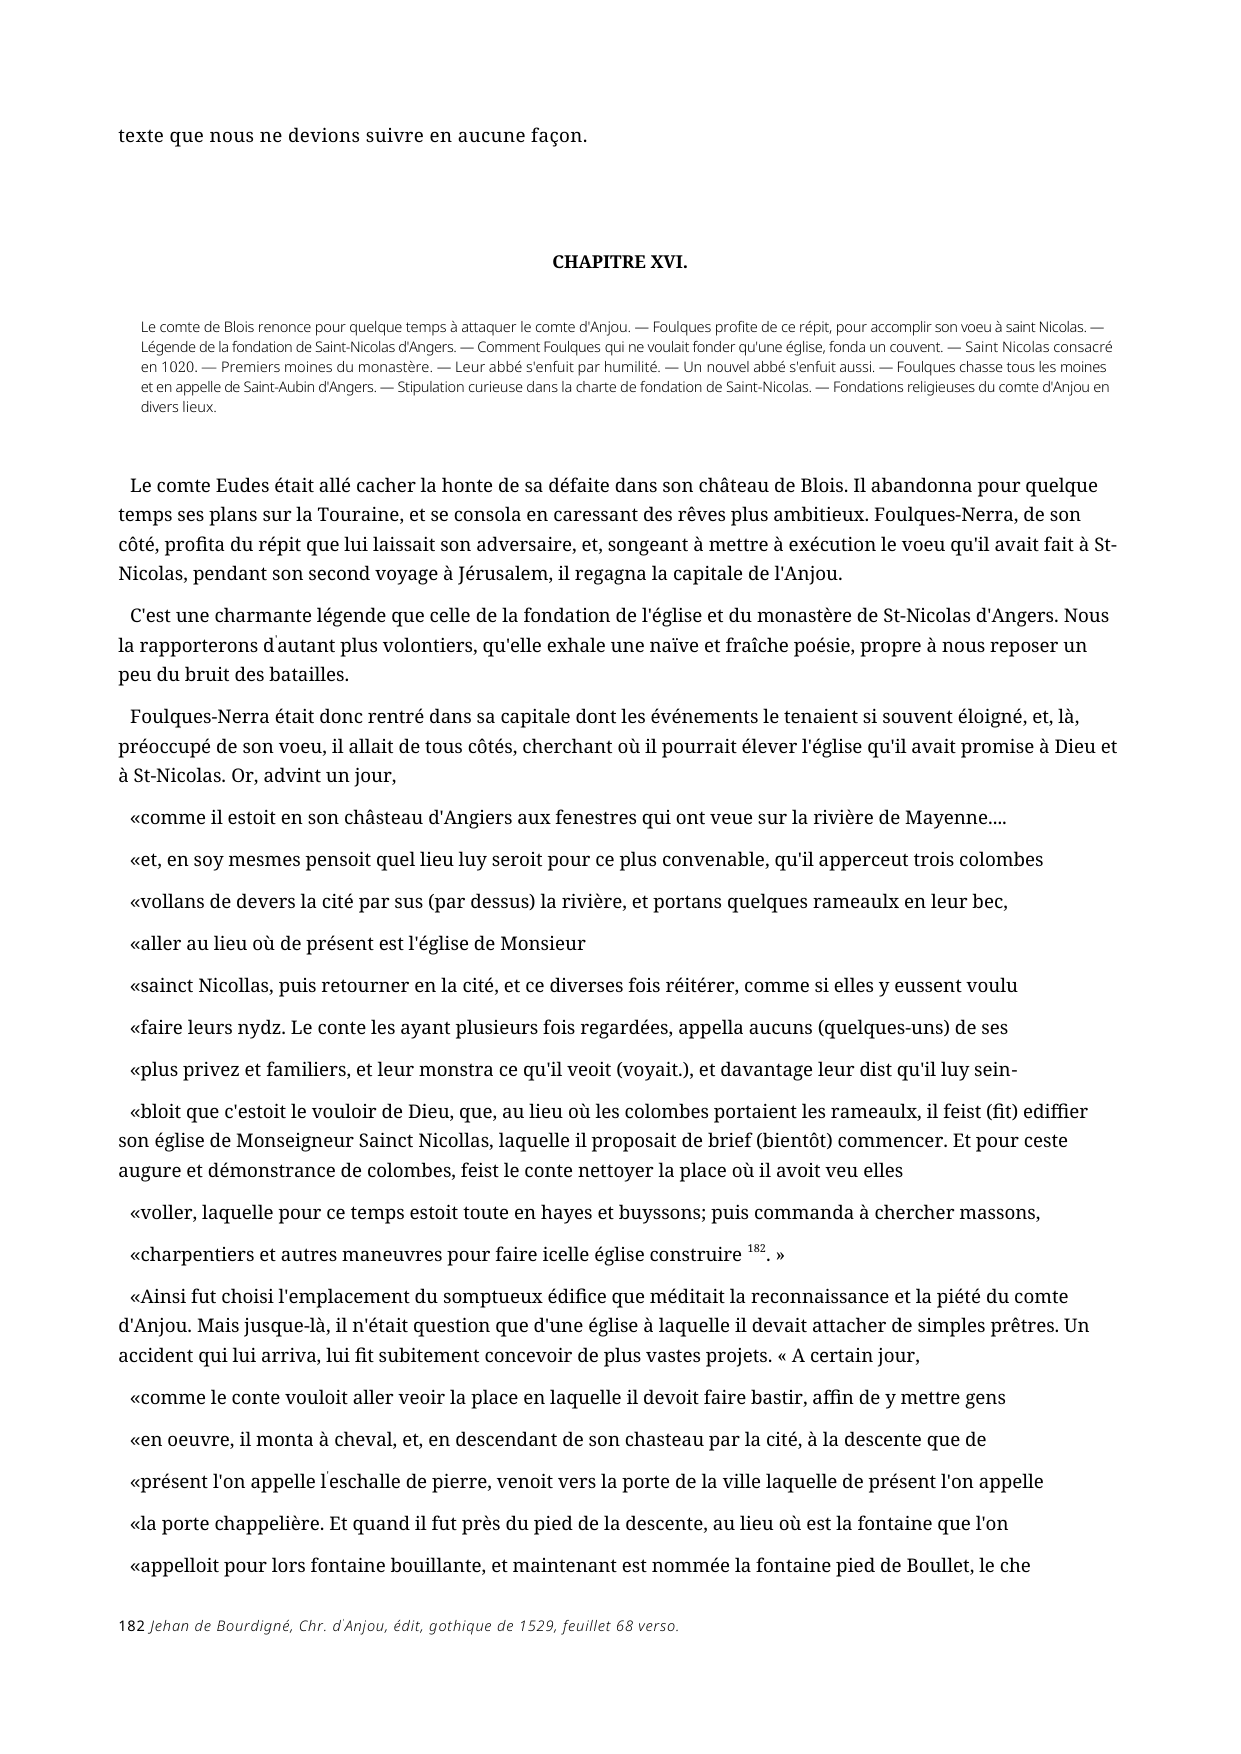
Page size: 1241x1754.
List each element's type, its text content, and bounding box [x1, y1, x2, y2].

list faire leurs nydz. Le conte les ayant plusieurs fois regardées, appella aucuns (quelques-uns) de ses [118, 1010, 1122, 1040]
list voller, laquelle pour ce temps estoit toute en hayes et buyssons; puis commanda à chercher massons, [118, 1195, 1122, 1225]
list en oeuvre, il monta à cheval, et, en descendant de son chasteau par la cité, à la descente que de [118, 1422, 1122, 1452]
list vollans de devers la cité par sus (par dessus) la rivière, et portans quelques rameaulx en leur bec, [118, 884, 1122, 914]
text texte que nous ne devions suivre en aucune façon. [118, 118, 1122, 148]
list bloit que c'estoit le vouloir de Dieu, que, au lieu où les colombes portaient les rameaulx, il feist (fit) ediffier son église de Monseigneur Sainct Nicollas, laquelle il proposait de brief (bientôt) commencer. Et pour ceste augure et démonstrance de colombes, feist le conte nettoyer la place où il avoit veu elles [118, 1094, 1122, 1183]
list Jehan de Bourdigné, Chr. d'Anjou, édit, gothique de 1529, feuillet 68 verso. [118, 1616, 1122, 1636]
text Le comte Eudes était allé cacher la honte de sa défaite dans son château de Blois. Il abandonna pour quelque temps ses plans sur la Touraine, et se consola en caressant des rêves plus ambitieux. Foulques-Nerra, de son côté, profita du répit que lui laissait son adversaire, et, songeant à mettre à exécution le voeu qu'il avait fait à St-Nicolas, pendant son second voyage à Jérusalem, il regagna la capitale de l'Anjou. [118, 468, 1122, 586]
list aller au lieu où de présent est l'église de Monsieur [118, 926, 1122, 956]
list comme le conte vouloit aller veoir la place en laquelle il devoit faire bastir, affin de y mettre gens [118, 1380, 1122, 1409]
list présent l'on appelle l'eschalle de pierre, venoit vers la porte de la ville laquelle de présent l'on appelle [118, 1464, 1122, 1493]
list charpentiers et autres maneuvres pour faire icelle église construire . » [118, 1237, 1122, 1267]
list la porte chappelière. Et quand il fut près du pied de la descente, au lieu où est la fontaine que l'on [118, 1506, 1122, 1536]
list sainct Nicollas, puis retourner en la cité, et ce diverses fois réitérer, comme si elles y eussent voulu [118, 968, 1122, 998]
subtitle CHAPITRE XVI. [118, 250, 1122, 274]
text Foulques-Nerra était donc rentré dans sa capitale dont les événements le tenaient si souvent éloigné, et, là, préoccupé de son voeu, il allait de tous côtés, cherchant où il pourrait élever l'église qu'il avait promise à Dieu et à St-Nicolas. Or, advint un jour, [118, 699, 1122, 788]
list et, en soy mesmes pensoit quel lieu luy seroit pour ce plus convenable, qu'il apperceut trois colombes [118, 842, 1122, 872]
list plus privez et familiers, et leur monstra ce qu'il veoit (voyait.), et davantage leur dist qu'il luy sein‑ [118, 1052, 1122, 1082]
subtitle Le comte de Blois renonce pour quelque temps à attaquer le comte d'Anjou. — Foulques profite de ce répit, pour accomplir son voeu à saint Nicolas. — Légende de la fondation de Saint-Nicolas d'Angers. — Comment Foulques qui ne voulait fonder qu'une église, fonda un couvent. — Saint Nicolas consacré en 1020. — Premiers moines du monastère. — Leur abbé s'enfuit par humilité. — Un nouvel abbé s'enfuit aussi. — Foulques chasse tous les moines et en appelle de Saint-Aubin d'Angers. — Stipulation curieuse dans la charte de fondation de Saint-Nicolas. — Fondations religieuses du comte d'Anjou en divers lieux. [141, 317, 1122, 417]
list comme il estoit en son châsteau d'Angiers aux fenestres qui ont veue sur la rivière de Mayenne.... [118, 800, 1122, 830]
list appelloit pour lors fontaine bouillante, et maintenant est nommée la fontaine pied de Boullet, le che [118, 1548, 1122, 1577]
text C'est une charmante légende que celle de la fondation de l'église et du monastère de St-Nicolas d'Angers. Nous la rapporterons d'autant plus volontiers, qu'elle exhale une naïve et fraîche poésie, propre à nous reposer un peu du bruit des batailles. [118, 598, 1122, 687]
list Ainsi fut choisi l'emplacement du somptueux édifice que méditait la reconnaissance et la piété du comte d'Anjou. Mais jusque-là, il n'était question que d'une église à laquelle il devait attacher de simples prêtres. Un accident qui lui arriva, lui fit subitement concevoir de plus vastes projets. « A certain jour, [118, 1279, 1122, 1368]
